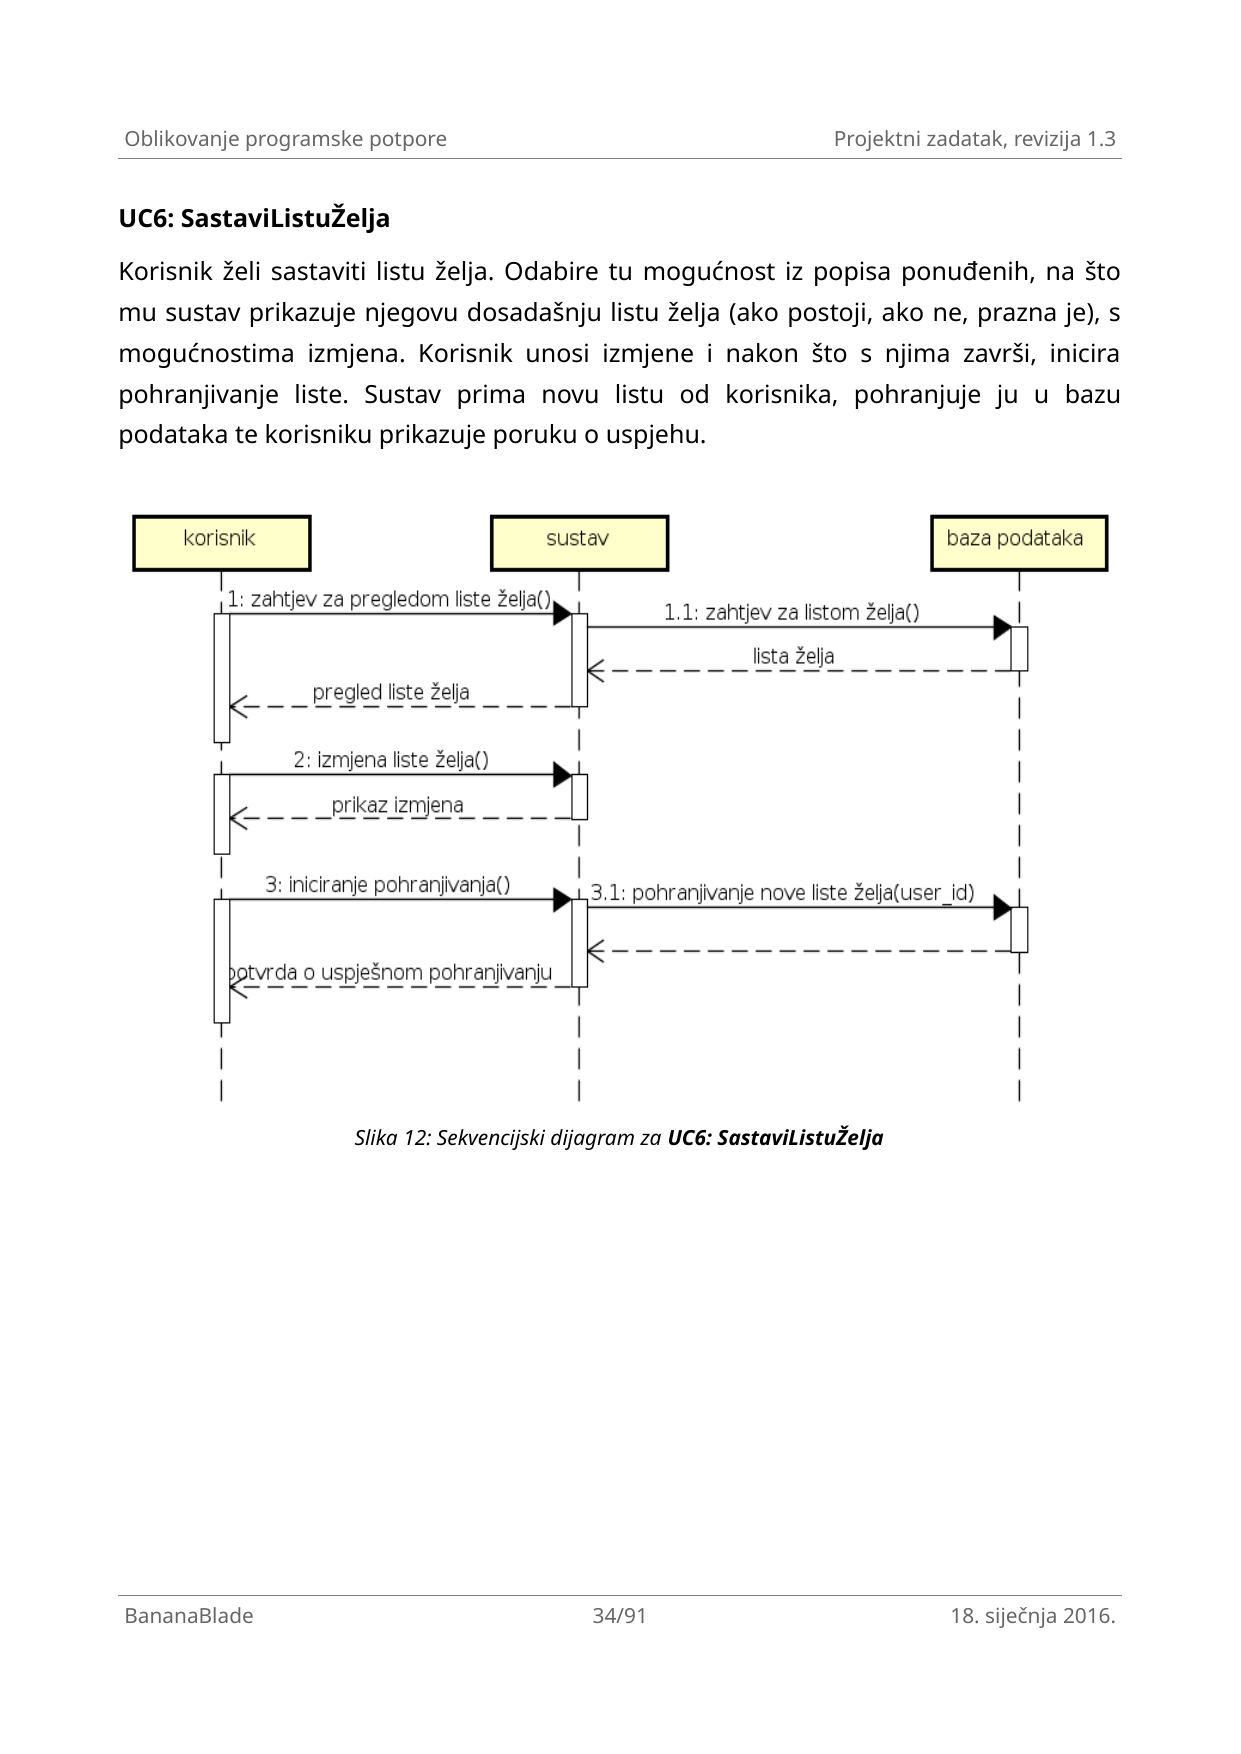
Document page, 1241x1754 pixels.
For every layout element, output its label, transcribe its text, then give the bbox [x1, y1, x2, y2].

picture [118, 500, 1123, 1118]
text Slika 12: Sekvencijski dijagram za UC6: SastaviListuŽelja [118, 1118, 1122, 1151]
text Korisnik želi sastaviti listu želja. Odabire tu mogućnost iz popisa ponuđenih, na što mu sustav prikazuje njegovu dosadašnju listu želja (ako postoji, ako ne, prazna je), s mogućnostima izmjena. Korisnik unosi izmjene i nakon što s njima završi, inicira pohranjivanje liste. Sustav prima novu listu od korisnika, pohranjuje ju u bazu podataka te korisniku prikazuje poruku o uspjehu. [118, 254, 1122, 451]
subtitle UC6: SastaviListuŽelja [118, 201, 1122, 234]
